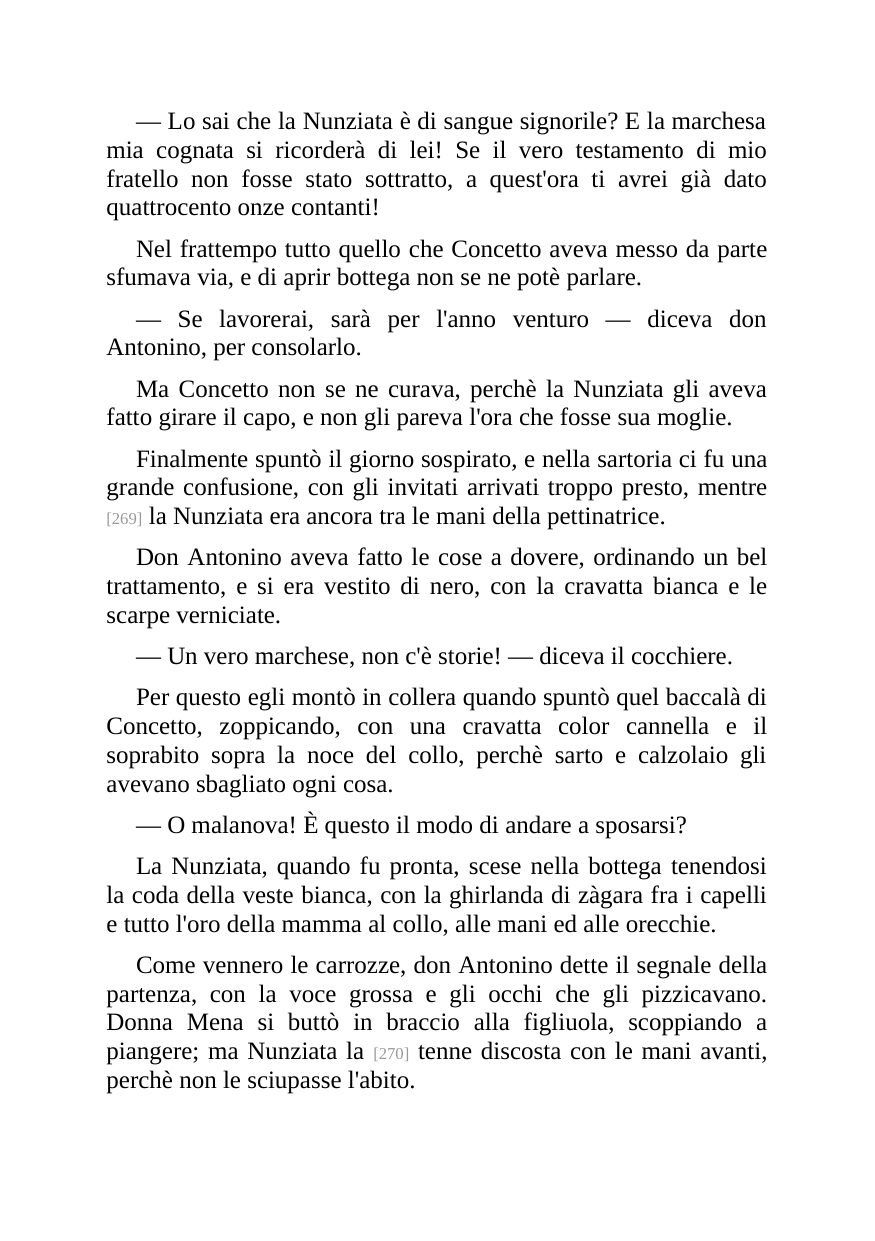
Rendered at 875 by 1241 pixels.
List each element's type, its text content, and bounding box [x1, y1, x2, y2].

text Don Antonino aveva fatto le cose a dovere, ordinando un bel trattamento, e si era vestito di nero, con la cravatta bianca e le scarpe verniciate. [106, 542, 768, 629]
text Come vennero le carrozze, don Antonino dette il segnale della partenza, con la voce grossa e gli occhi che gli pizzicavano. Donna Mena si buttò in braccio alla figliuola, scoppiando a piangere; ma Nunziata la [270] tenne discosta con le mani avanti, perchè non le sciupasse l'abito. [106, 950, 768, 1094]
text Nel frattempo tutto quello che Concetto aveva messo da parte sfumava via, e di aprir bottega non se ne potè parlare. [106, 234, 768, 291]
text Ma Concetto non se ne curava, perchè la Nunziata gli aveva fatto girare il capo, e non gli pareva l'ora che fosse sua moglie. [106, 374, 768, 431]
text — O malanova! È questo il modo di andare a sposarsi? [106, 810, 768, 839]
text — Lo sai che la Nunziata è di sangue signorile? E la marchesa mia cognata si ricorderà di lei! Se il vero testamento di mio fratello non fosse stato sottratto, a quest'ora ti avrei già dato quattrocento onze contanti! [106, 106, 768, 221]
text Finalmente spuntò il giorno sospirato, e nella sartoria ci fu una grande confusione, con gli invitati arrivati troppo presto, mentre [269] la Nunziata era ancora tra le mani della pettinatrice. [106, 444, 768, 530]
text Per questo egli montò in collera quando spuntò quel baccalà di Concetto, zoppicando, con una cravatta color cannella e il soprabito sopra la noce del collo, perchè sarto e calzolaio gli avevano sbagliato ogni cosa. [106, 682, 768, 797]
text La Nunziata, quando fu pronta, scese nella bottega tenendosi la coda della veste bianca, con la ghirlanda di zàgara fra i capelli e tutto l'oro della mamma al collo, alle mani ed alle orecchie. [106, 851, 768, 937]
text — Se lavorerai, sarà per l'anno venturo — diceva don Antonino, per consolarlo. [106, 304, 768, 361]
text — Un vero marchese, non c'è storie! — diceva il cocchiere. [106, 641, 768, 670]
